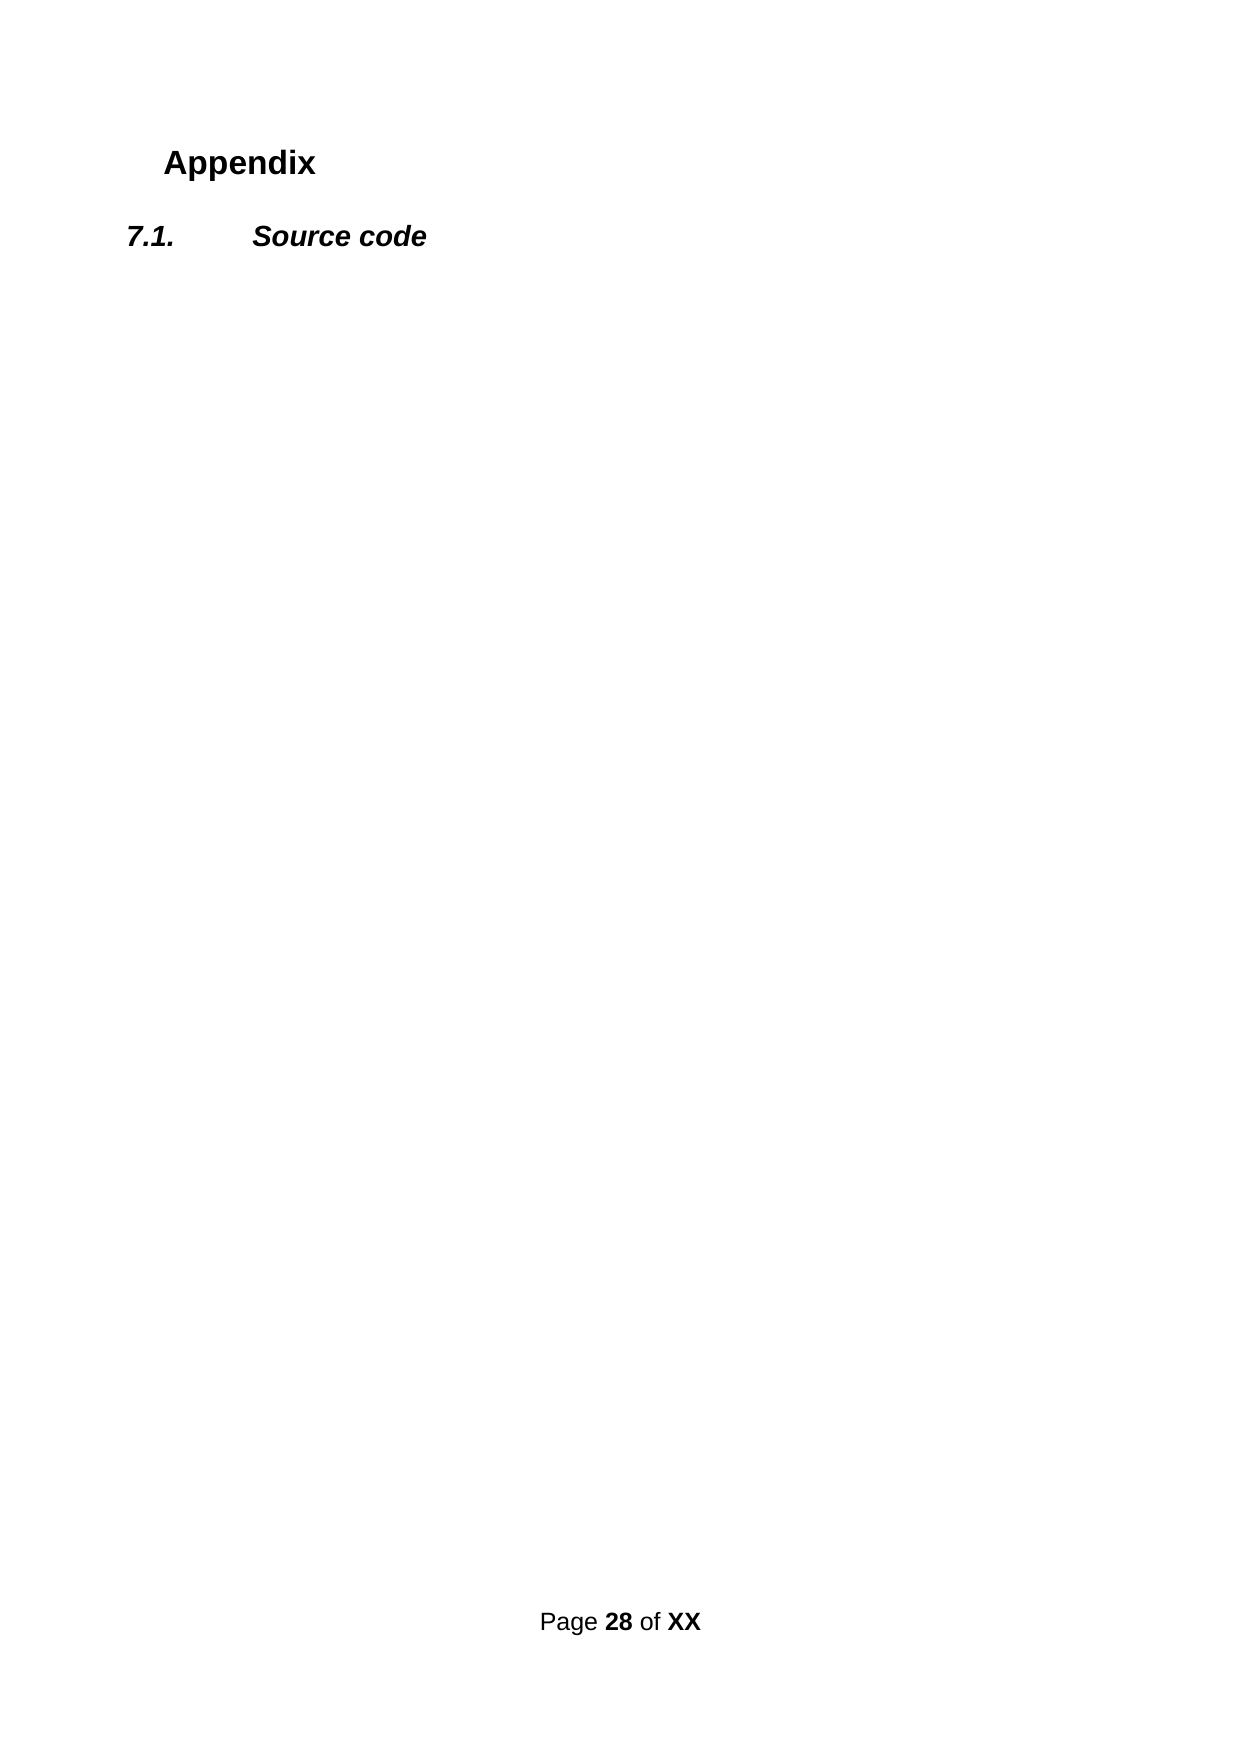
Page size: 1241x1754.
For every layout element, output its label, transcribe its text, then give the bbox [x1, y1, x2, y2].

subtitle Source code [118, 219, 1122, 253]
subtitle Appendix [118, 143, 1122, 182]
